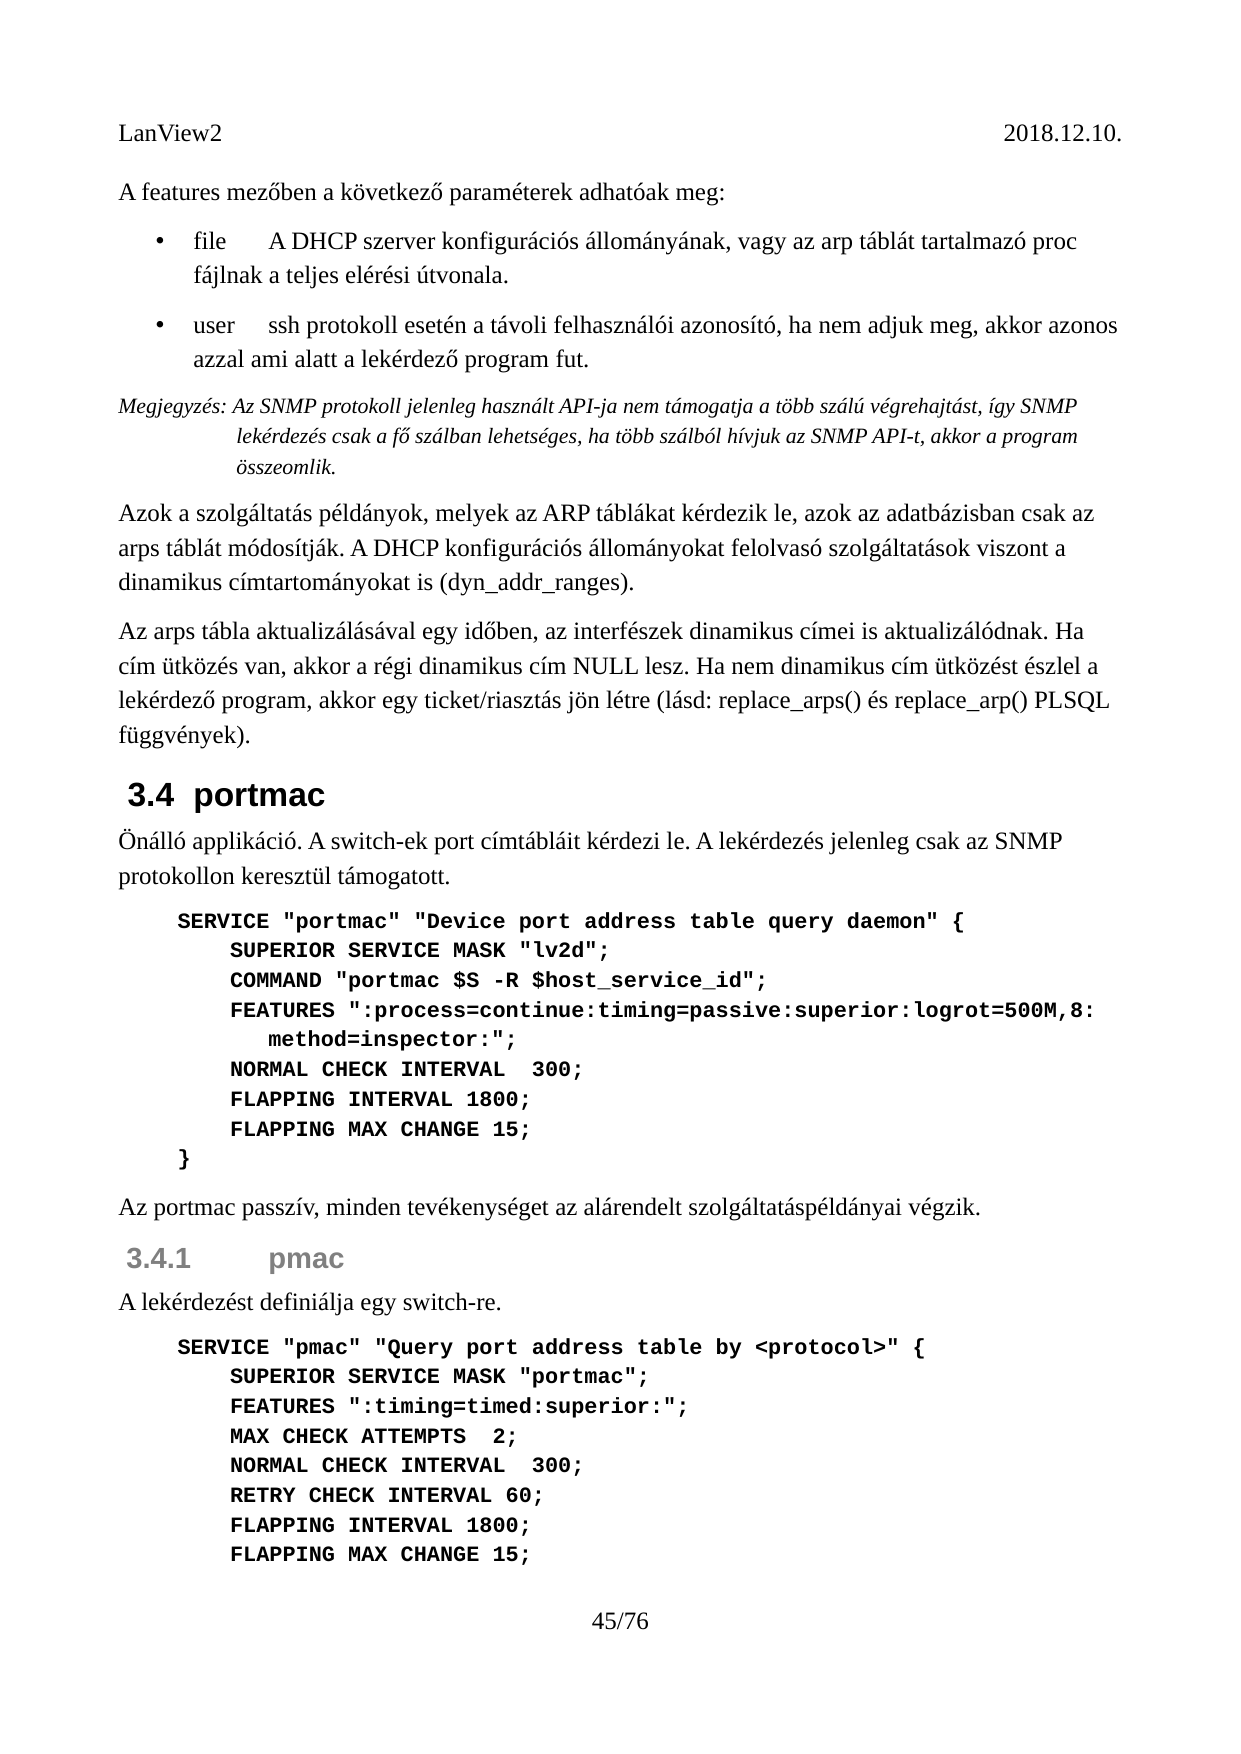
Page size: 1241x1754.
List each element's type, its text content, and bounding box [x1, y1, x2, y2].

text Azok a szolgáltatás példányok, melyek az ARP táblákat kérdezik le, azok az adatbázisban csak az arps táblát módosítják. A DHCP konfigurációs állományokat felolvasó szolgáltatások viszont a dinamikus címtartományokat is (dyn_addr_ranges). [118, 498, 1122, 596]
list file A DHCP szerver konfigurációs állományának, vagy az arp táblát tartalmazó proc fájlnak a teljes elérési útvonala. [156, 226, 1122, 289]
text SERVICE "pmac" "Query port address table by <protocol>" { SUPERIOR SERVICE MASK "portmac"; FEATURES ":timing=timed:superior:"; MAX CHECK ATTEMPTS 2; NORMAL CHECK INTERVAL 300; RETRY CHECK INTERVAL 60; FLAPPING INTERVAL 1800; FLAPPING MAX CHANGE 15; [177, 1336, 1122, 1568]
text A lekérdezést definiálja egy switch-re. [118, 1287, 1122, 1316]
subtitle portmac [118, 775, 1122, 814]
subtitle pmac [118, 1241, 1122, 1274]
text Önálló applikáció. A switch-ek port címtábláit kérdezi le. A lekérdezés jelenleg csak az SNMP protokollon keresztül támogatott. [118, 826, 1122, 889]
text Az portmac passzív, minden tevékenységet az alárendelt szolgáltatáspéldányai végzik. [118, 1192, 1122, 1220]
text Megjegyzés: Az SNMP protokoll jelenleg használt API-ja nem támogatja a több szálú végrehajtást, így SNMP lekérdezés csak a fő szálban lehetséges, ha több szálból hívjuk az SNMP API-t, akkor a program összeomlik. [118, 393, 1122, 479]
text A features mezőben a következő paraméterek adhatóak meg: [118, 177, 1122, 206]
text SERVICE "portmac" "Device port address table query daemon" { SUPERIOR SERVICE MASK "lv2d"; COMMAND "portmac $S -R $host_service_id"; FEATURES ":process=continue:timing=passive:superior:logrot=500M,8: method=inspector:"; NORMAL CHECK INTERVAL 300; FLAPPING INTERVAL 1800; FLAPPING MAX CHANGE 15; } [177, 910, 1122, 1172]
text Az arps tábla aktualizálásával egy időben, az interfészek dinamikus címei is aktualizálódnak. Ha cím ütközés van, akkor a régi dinamikus cím NULL lesz. Ha nem dinamikus cím ütközést észlel a lekérdező program, akkor egy ticket/riasztás jön létre (lásd: replace_arps() és replace_arp() PLSQL függvények). [118, 616, 1122, 749]
list user ssh protokoll esetén a távoli felhasználói azonosító, ha nem adjuk meg, akkor azonos azzal ami alatt a lekérdező program fut. [156, 310, 1122, 373]
